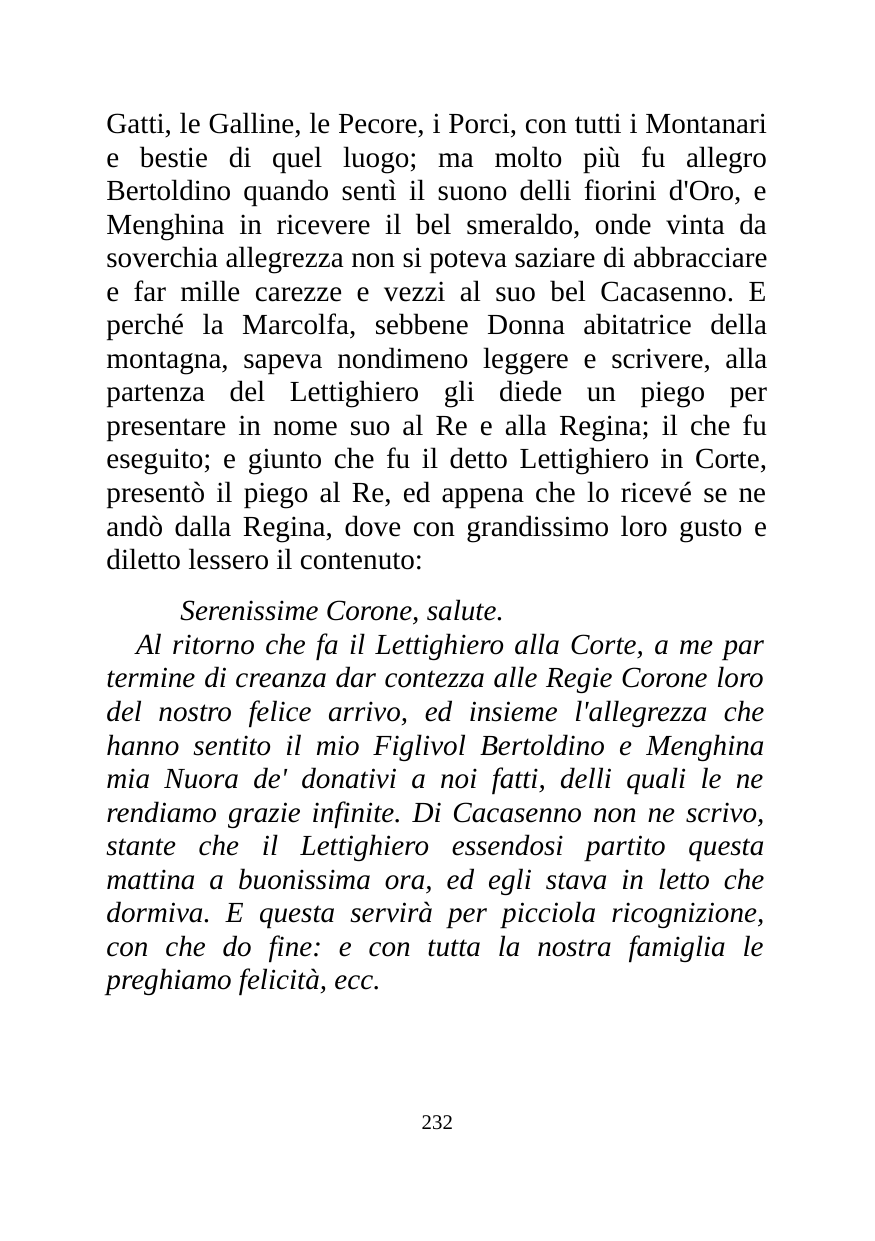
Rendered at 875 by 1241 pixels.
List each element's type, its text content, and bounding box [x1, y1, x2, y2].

text Al ritorno che fa il Lettighiero alla Corte, a me par termine di creanza dar contezza alle Regie Corone loro del nostro felice arrivo, ed insieme l'allegrezza che hanno sentito il mio Figlivol Bertoldino e Menghina mia Nuora de' donativi a noi fatti, delli quali le ne rendiamo grazie infinite. Di Cacasenno non ne scrivo, stante che il Lettighiero essendosi partito questa mattina a buonissima ora, ed egli stava in letto che dormiva. E questa servirà per picciola ricognizione, con che do fine: e con tutta la nostra famiglia le preghiamo felicità, ecc. [106, 627, 768, 996]
text Gatti, le Galline, le Pecore, i Porci, con tutti i Montanari e bestie di quel luogo; ma molto più fu allegro Bertoldino quando sentì il suono delli fiorini d'Oro, e Menghina in ricevere il bel smeraldo, onde vinta da soverchia allegrezza non si poteva saziare di abbracciare e far mille carezze e vezzi al suo bel Cacasenno. E perché la Marcolfa, sebbene Donna abitatrice della montagna, sapeva nondimeno leggere e scrivere, alla partenza del Lettighiero gli diede un piego per presentare in nome suo al Re e alla Regina; il che fu eseguito; e giunto che fu il detto Lettighiero in Corte, presentò il piego al Re, ed appena che lo ricevé se ne andò dalla Regina, dove con grandissimo loro gusto e diletto lessero il contenuto: [106, 106, 768, 576]
text Serenissime Corone, salute. [106, 593, 768, 627]
